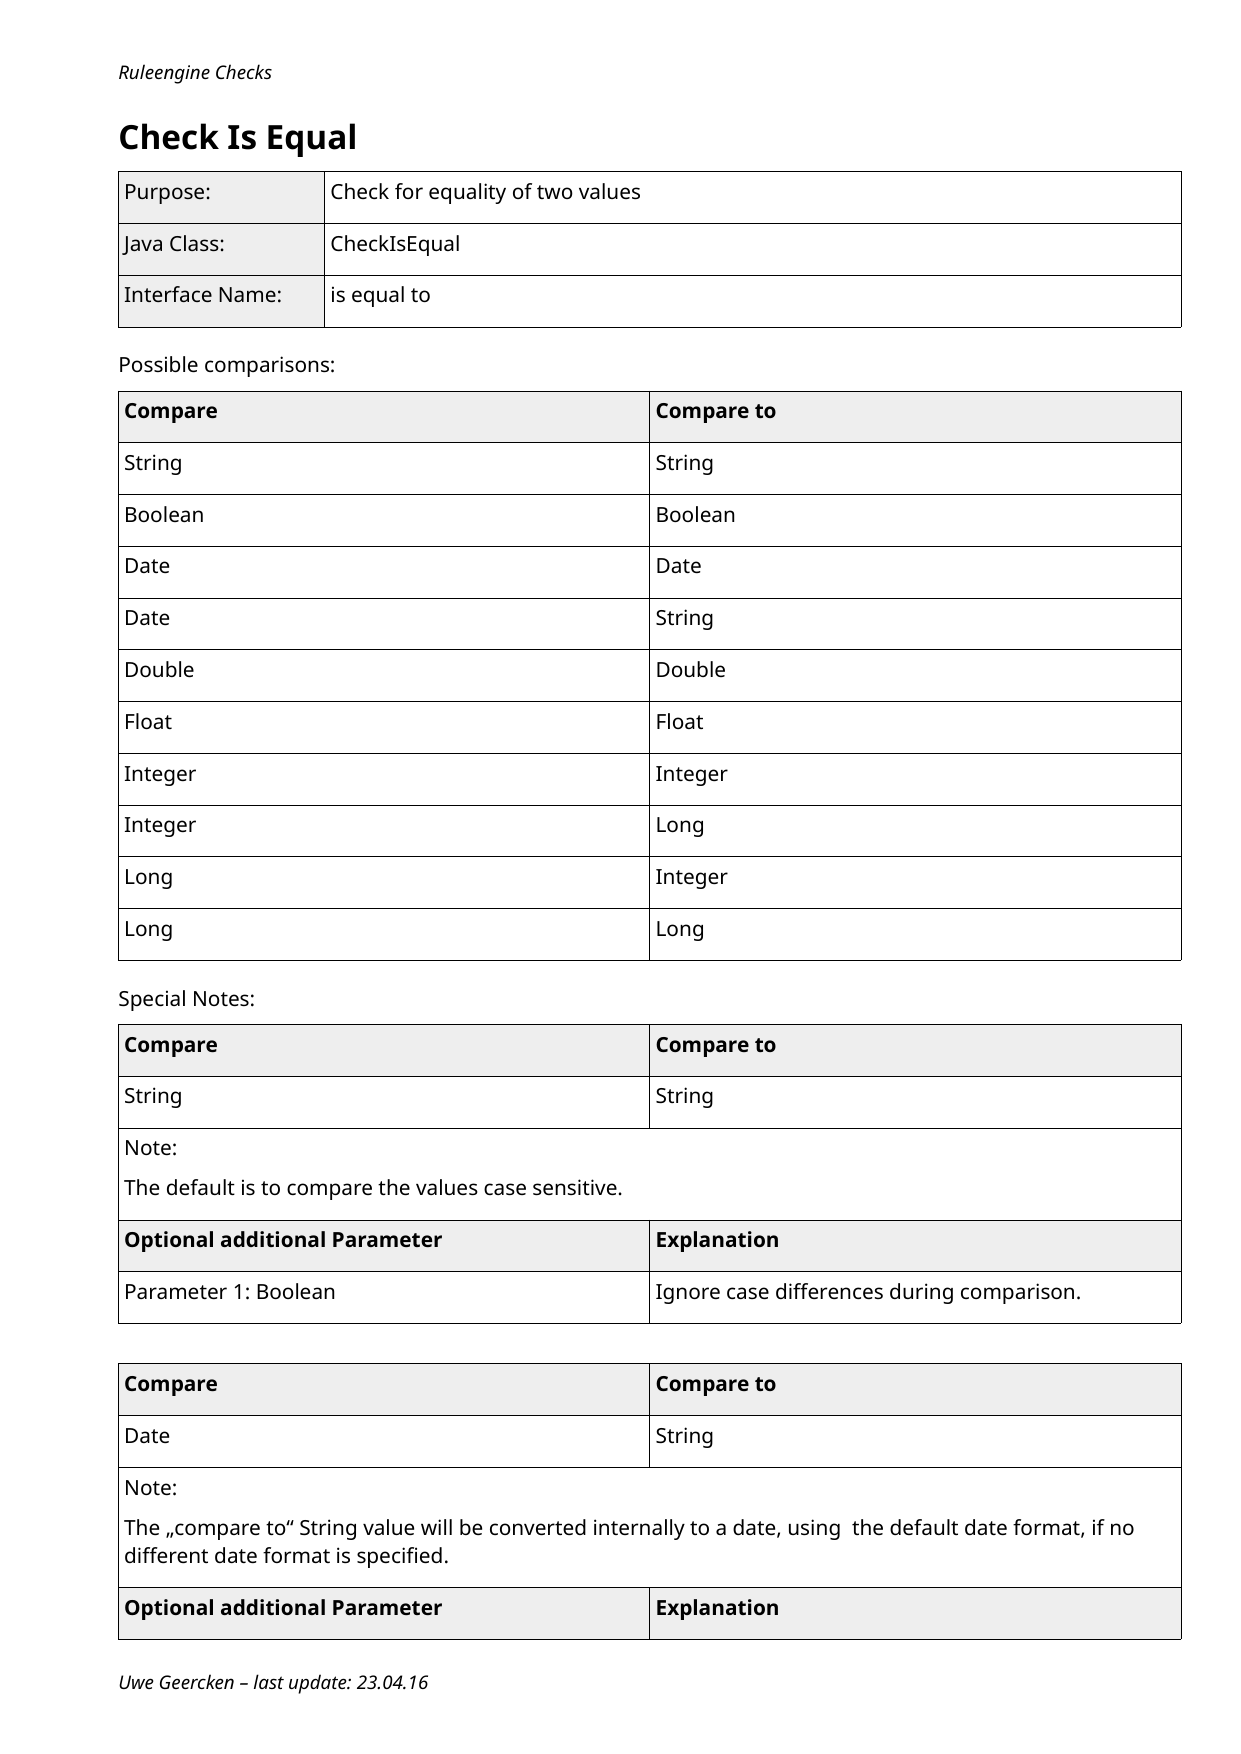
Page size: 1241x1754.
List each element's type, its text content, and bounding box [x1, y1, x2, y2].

table_header Compare [119, 392, 649, 442]
table_cell Ignore case differences during comparison. [650, 1272, 1181, 1323]
table_cell String [650, 443, 1181, 494]
table_header Compare to [650, 1025, 1181, 1076]
table_header Compare [119, 1025, 649, 1076]
table_cell Optional additional Parameter [119, 1588, 649, 1639]
table_cell Long [119, 857, 649, 908]
table_cell String [650, 599, 1181, 649]
table_header Compare [119, 1364, 649, 1415]
table_cell Date [119, 1416, 649, 1467]
table_cell Long [119, 909, 649, 960]
text Check Is Equal [118, 114, 1181, 159]
table_cell String [119, 443, 649, 494]
table_cell Boolean [119, 495, 649, 546]
text Possible comparisons: [118, 350, 1181, 379]
table_header Compare to [650, 392, 1181, 442]
table_cell Interface Name: [119, 276, 324, 327]
table_cell Java Class: [119, 224, 324, 275]
table_cell Explanation [650, 1221, 1181, 1271]
table_cell Boolean [650, 495, 1181, 546]
table_cell Double [650, 650, 1181, 701]
table_cell Integer [650, 857, 1181, 908]
table_header Purpose: [119, 172, 324, 223]
table_cell Date [119, 547, 649, 598]
table_cell Optional additional Parameter [119, 1221, 649, 1271]
table_cell Integer [119, 754, 649, 805]
table_header Check for equality of two values [325, 172, 1181, 223]
table_header Compare to [650, 1364, 1181, 1415]
table_cell Float [119, 702, 649, 753]
table_cell Float [650, 702, 1181, 753]
text Special Notes: [118, 984, 1181, 1012]
table_cell Parameter 1: Boolean [119, 1272, 649, 1323]
table_cell Long [650, 909, 1181, 960]
table_cell CheckIsEqual [325, 224, 1181, 275]
table_cell Integer [650, 754, 1181, 805]
table_cell Explanation [650, 1588, 1181, 1639]
table_cell Date [650, 547, 1181, 598]
table_cell String [650, 1416, 1181, 1467]
table_cell is equal to [325, 276, 1181, 327]
table_cell String [650, 1077, 1181, 1127]
table_cell Date [119, 599, 649, 649]
table_cell Note: The default is to compare the values case sensitive. [119, 1129, 1181, 1219]
table_cell Note: The „compare to“ String value will be converted internally to a date, using the default date format, if no different date format is specified. [119, 1468, 1181, 1587]
table_cell Long [650, 806, 1181, 856]
table_cell String [119, 1077, 649, 1127]
table_cell Double [119, 650, 649, 701]
table_cell Integer [119, 806, 649, 856]
